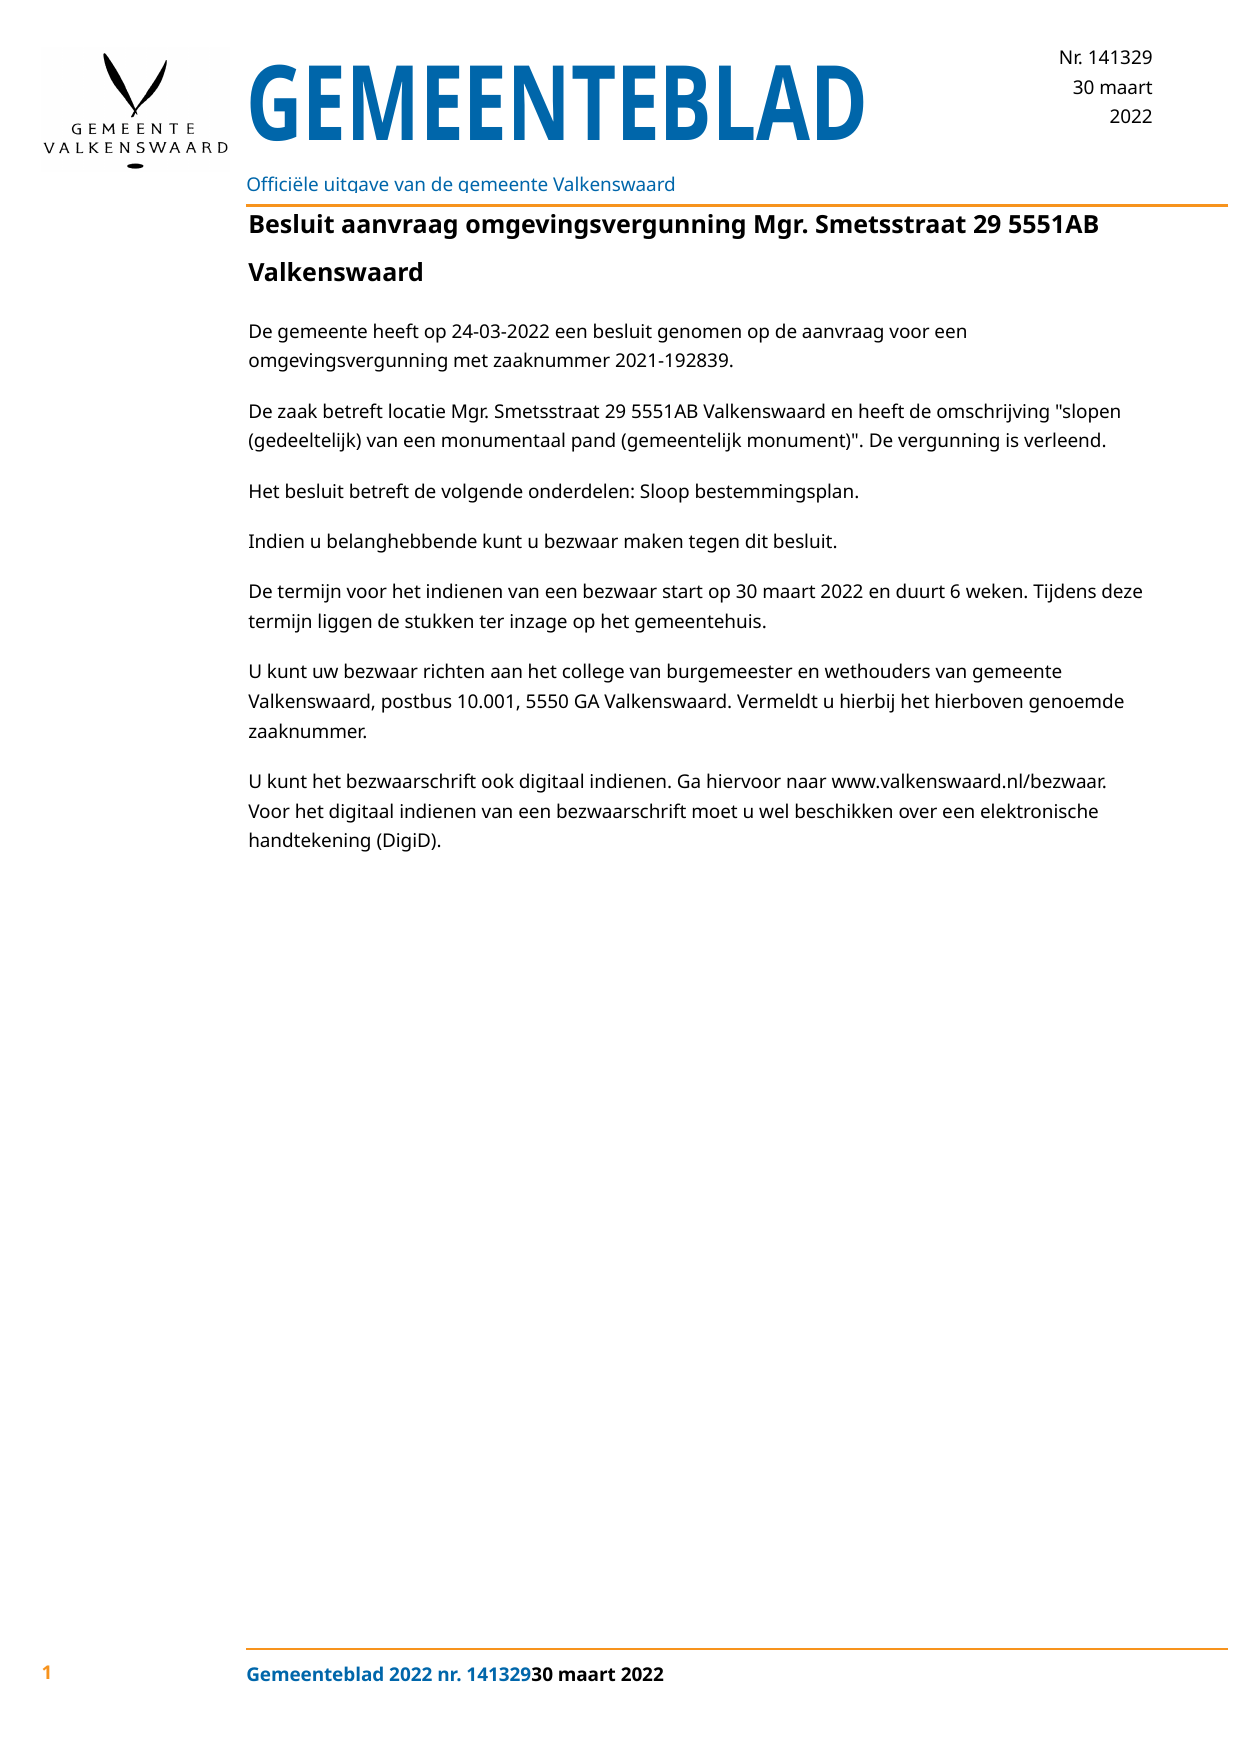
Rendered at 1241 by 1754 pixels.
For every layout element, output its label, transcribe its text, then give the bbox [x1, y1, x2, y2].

text Besluit aanvraag omgevingsvergunning Mgr. Smetsstraat 29 5551AB Valkenswaard [248, 207, 1152, 288]
text U kunt het bezwaarschrift ook digitaal indienen. Ga hiervoor naar www.valkenswaard.nl/bezwaar. Voor het digitaal indienen van een bezwaarschrift moet u wel beschikken over een elektronische handtekening (DigiD). [248, 768, 1152, 853]
text De termijn voor het indienen van een bezwaar start op 30 maart 2022 en duurt 6 weken. Tijdens deze termijn liggen de stukken ter inzage op het gemeentehuis. [248, 579, 1152, 634]
text U kunt uw bezwaar richten aan het college van burgemeester en wethouders van gemeente Valkenswaard, postbus 10.001, 5550 GA Valkenswaard. Vermeldt u hierbij het hierboven genoemde zaaknummer. [248, 659, 1152, 744]
text De gemeente heeft op 24-03-2022 een besluit genomen op de aanvraag voor een omgevingsvergunning met zaaknummer 2021-192839. [248, 318, 1152, 373]
text De zaak betreft locatie Mgr. Smetsstraat 29 5551AB Valkenswaard en heeft de omschrijving "slopen (gedeeltelijk) van een monumentaal pand (gemeentelijk monument)". De vergunning is verleend. [248, 398, 1152, 453]
text Indien u belanghebbende kunt u bezwaar maken tegen dit besluit. [248, 528, 1152, 554]
picture [41, 47, 231, 172]
text Het besluit betreft de volgende onderdelen: Sloop bestemmingsplan. [248, 478, 1152, 504]
